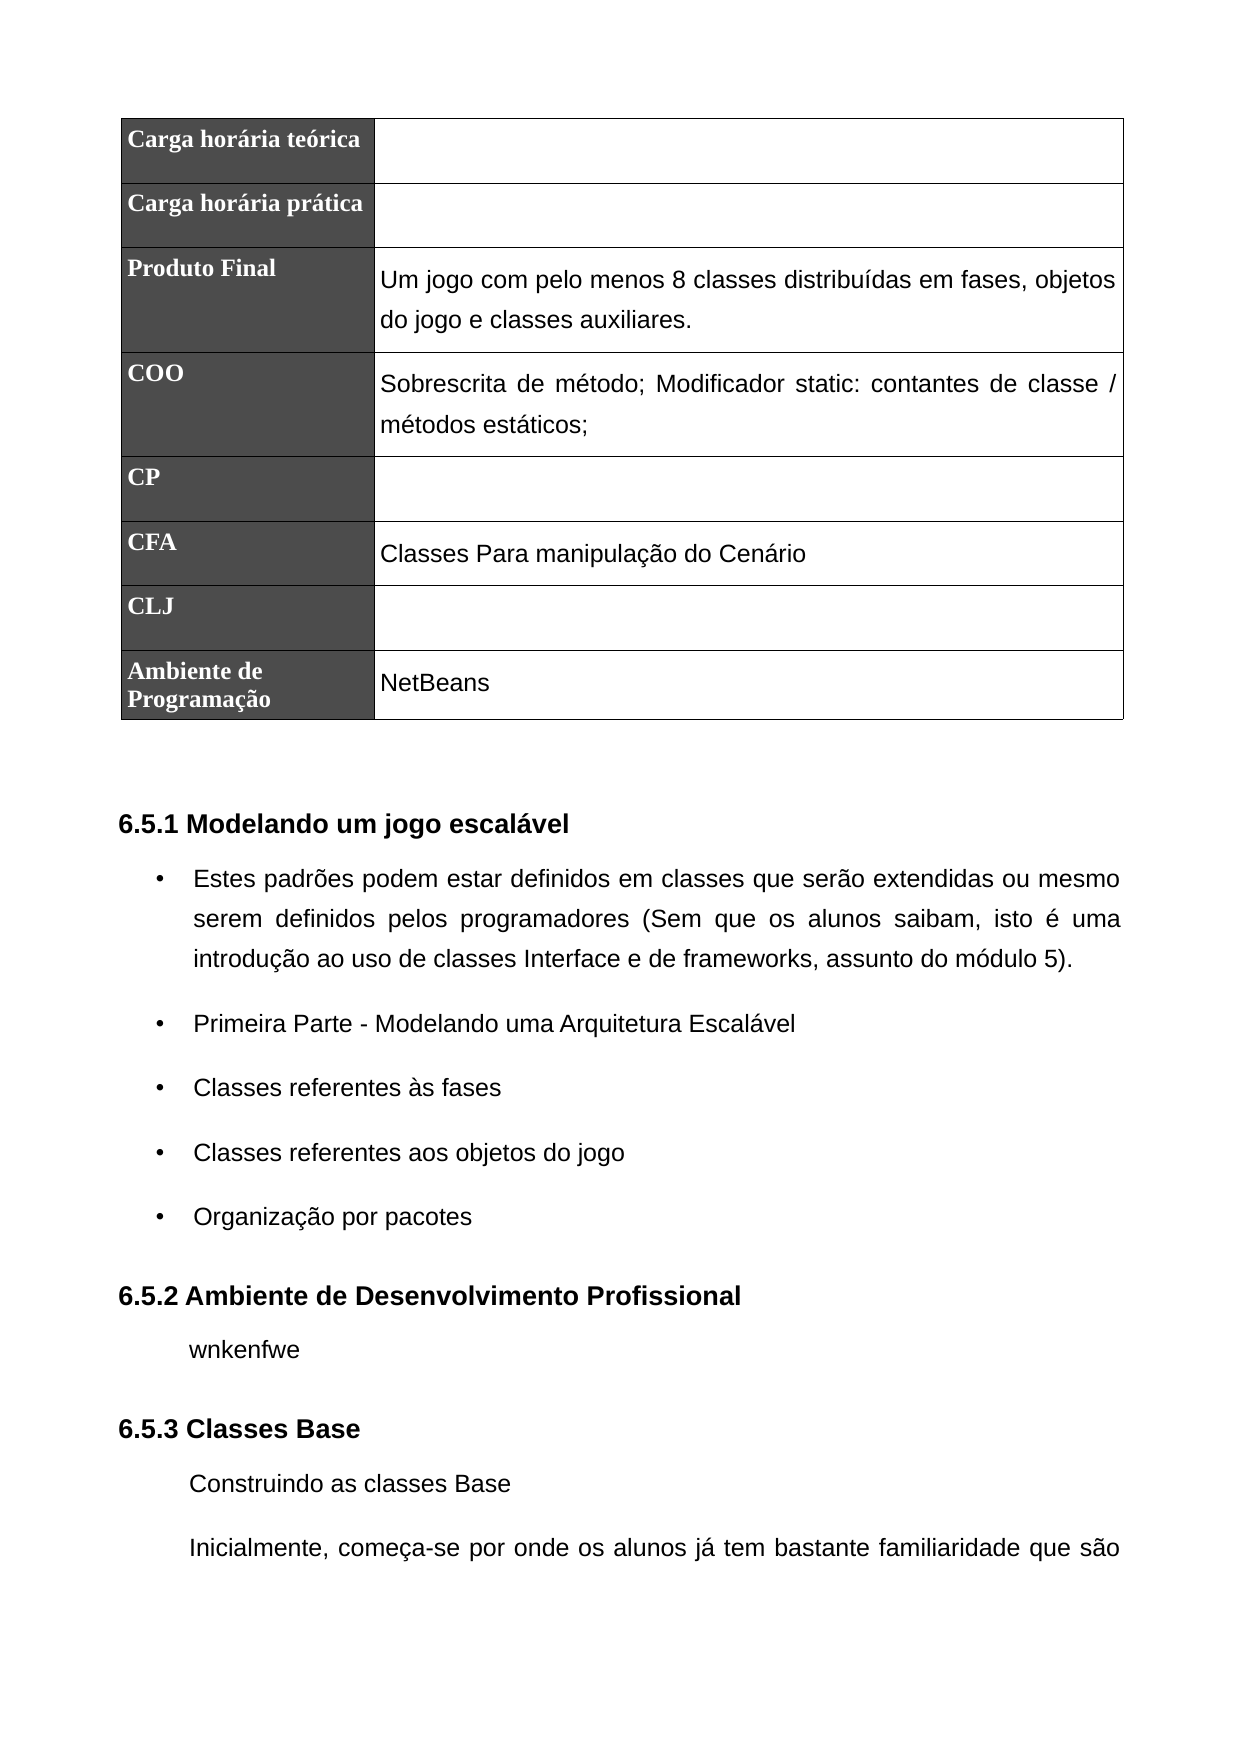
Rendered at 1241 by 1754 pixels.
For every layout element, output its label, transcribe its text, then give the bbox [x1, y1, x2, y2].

table_cell CLJ [122, 586, 374, 650]
table_cell CP [122, 457, 374, 521]
table_cell [375, 184, 1123, 247]
text Construindo as classes Base [118, 1469, 1122, 1497]
table_header [375, 119, 1123, 183]
table_cell COO [122, 353, 374, 456]
table_cell Ambiente de Programação [122, 651, 374, 719]
table_cell NetBeans [375, 651, 1123, 719]
table_cell [375, 586, 1123, 650]
table_cell Um jogo com pelo menos 8 classes distribuídas em fases, objetos do jogo e classes auxiliares. [375, 248, 1123, 352]
text wnkenfwe [118, 1336, 1122, 1364]
text Inicialmente, começa-se por onde os alunos já tem bastante familiaridade que são [118, 1533, 1122, 1562]
table_cell Carga horária prática [122, 184, 374, 247]
table_cell CFA [122, 522, 374, 585]
list Classes referentes às fases [156, 1073, 1122, 1102]
table_cell Sobrescrita de método; Modificador static: contantes de classe / métodos estáticos; [375, 353, 1123, 456]
table_header Carga horária teórica [122, 119, 374, 183]
subtitle 6.5.3 Classes Base [118, 1413, 1122, 1444]
table_cell Classes Para manipulação do Cenário [375, 522, 1123, 585]
subtitle 6.5.1 Modelando um jogo escalável [118, 808, 1122, 840]
table_cell Produto Final [122, 248, 374, 352]
table_cell [375, 457, 1123, 521]
subtitle 6.5.2 Ambiente de Desenvolvimento Profissional [118, 1280, 1122, 1311]
list Organização por pacotes [156, 1202, 1122, 1231]
list Estes padrões podem estar definidos em classes que serão extendidas ou mesmo serem definidos pelos programadores (Sem que os alunos saibam, isto é uma introdução ao uso de classes Interface e de frameworks, assunto do módulo 5). [156, 864, 1122, 973]
list Primeira Parte - Modelando uma Arquitetura Escalável [156, 1009, 1122, 1038]
list Classes referentes aos objetos do jogo [156, 1138, 1122, 1167]
